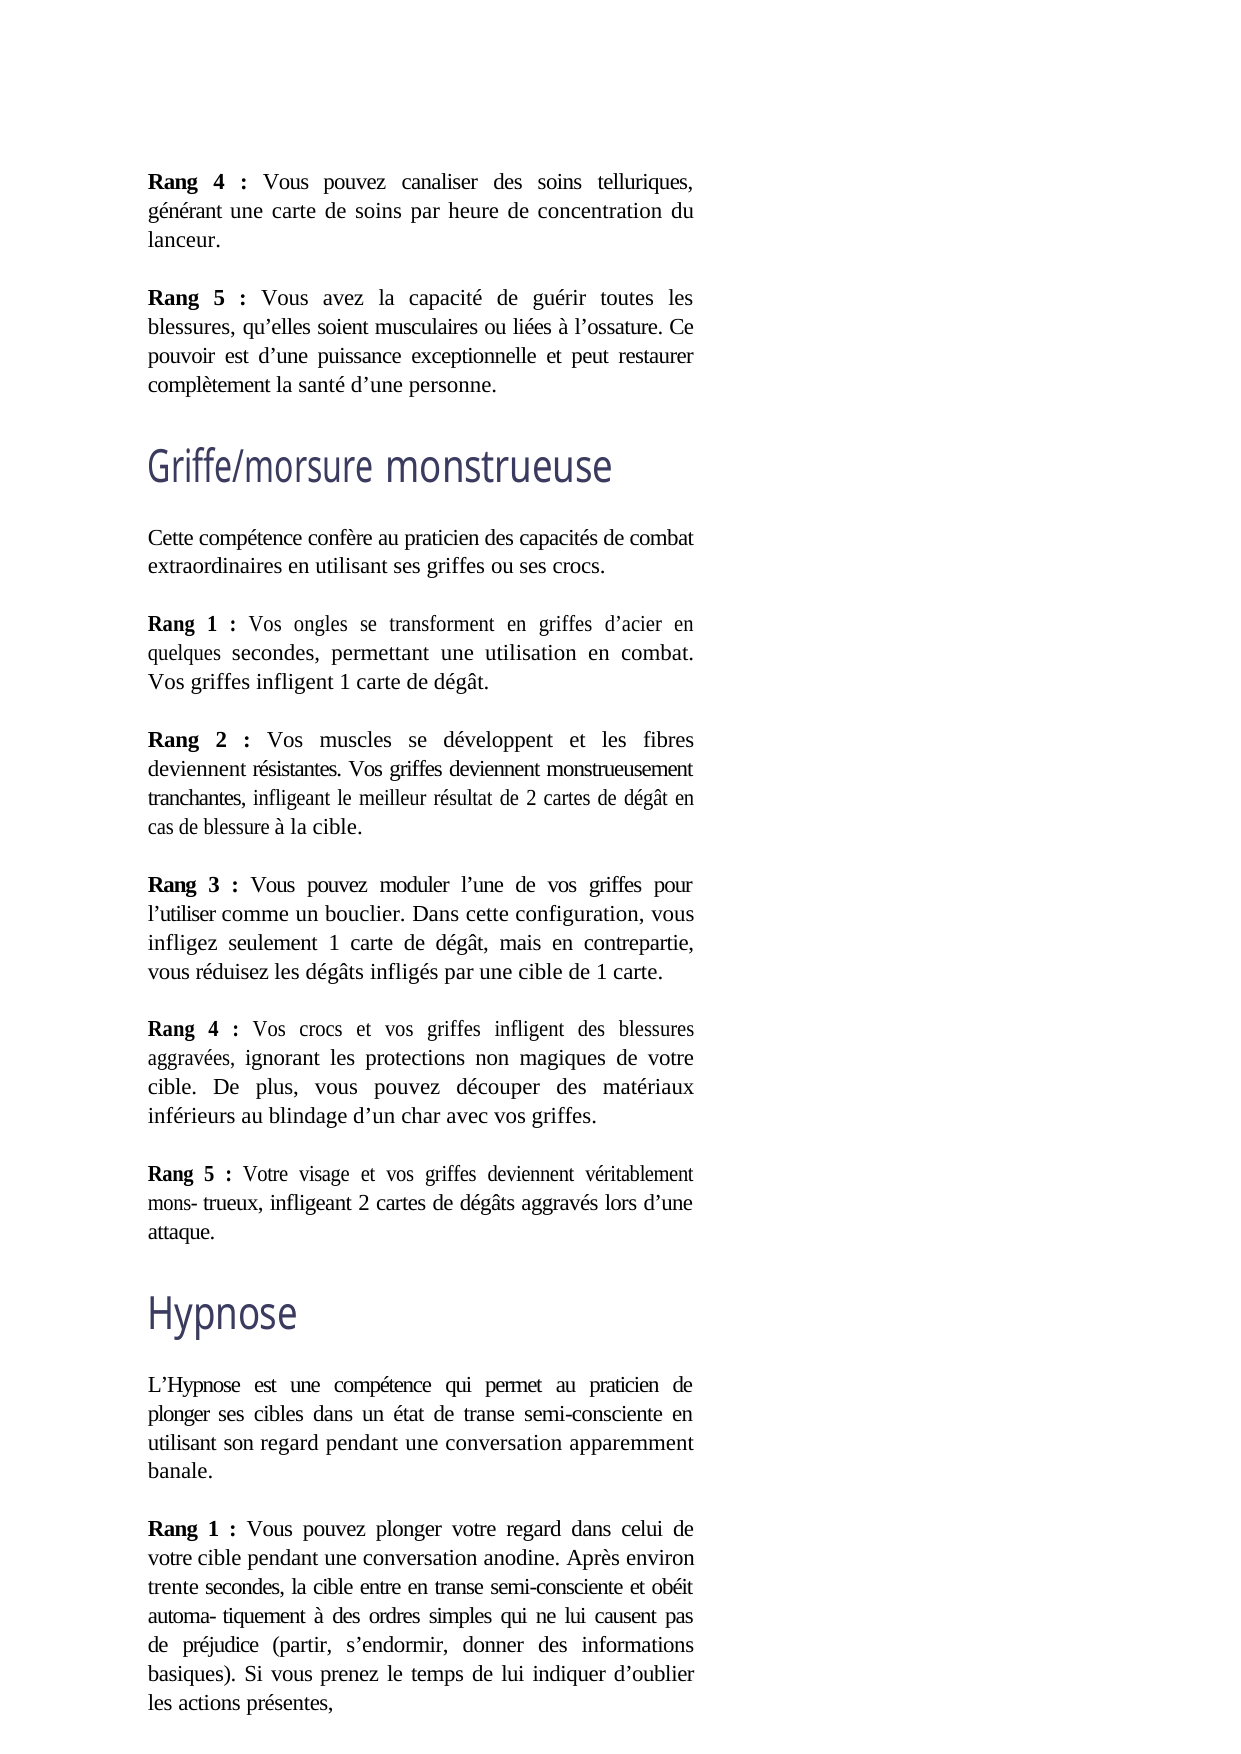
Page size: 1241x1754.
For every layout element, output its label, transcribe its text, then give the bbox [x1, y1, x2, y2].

text Rang 5 : Votre visage et vos griffes deviennent véritablement mons- trueux, infligeant 2 cartes de dégâts aggravés lors d’une attaque. [148, 1160, 694, 1244]
text Rang 1 : Vos ongles se transforment en griffes d’acier en quelques secondes, permettant une utilisation en combat. Vos griffes infligent 1 carte de dégât. [148, 610, 694, 695]
text Rang 5 : Vous avez la capacité de guérir toutes les blessures, qu’elles soient musculaires ou liées à l’ossature. Ce pouvoir est d’une puissance exceptionnelle et peut restaurer complètement la santé d’une personne. [148, 284, 694, 397]
text Cette compétence confère au praticien des capacités de combat extraordinaires en utilisant ses griffes ou ses crocs. [148, 523, 694, 579]
text Rang 3 : Vous pouvez moduler l’une de vos griffes pour l’utiliser comme un bouclier. Dans cette configuration, vous infligez seulement 1 carte de dégât, mais en contrepartie, vous réduisez les dégâts infligés par une cible de 1 carte. [148, 871, 694, 984]
text Rang 1 : Vous pouvez plonger votre regard dans celui de votre cible pendant une conversation anodine. Après environ trente secondes, la cible entre en transe semi-consciente et obéit automa- tiquement à des ordres simples qui ne lui causent pas de préjudice (partir, s’endormir, donner des informations basiques). Si vous prenez le temps de lui indiquer d’oublier les actions présentes, [148, 1515, 695, 1716]
text Rang 2 : Vos muscles se développent et les fibres deviennent résistantes. Vos griffes deviennent monstrueusement tranchantes, infligeant le meilleur résultat de 2 cartes de dégât en cas de blessure à la cible. [148, 726, 694, 839]
subtitle Hypnose [148, 1281, 1240, 1343]
text Rang 4 : Vos crocs et vos griffes infligent des blessures aggravées, ignorant les protections non magiques de votre cible. De plus, vous pouvez découper des matériaux inférieurs au blindage d’un char avec vos griffes. [148, 1016, 694, 1129]
text L’Hypnose est une compétence qui permet au praticien de plonger ses cibles dans un état de transe semi-consciente en utilisant son regard pendant une conversation apparemment banale. [148, 1371, 694, 1484]
text Rang 4 : Vous pouvez canaliser des soins telluriques, générant une carte de soins par heure de concentration du lanceur. [148, 168, 694, 253]
subtitle Griffe/morsure monstrueuse [148, 434, 1240, 496]
